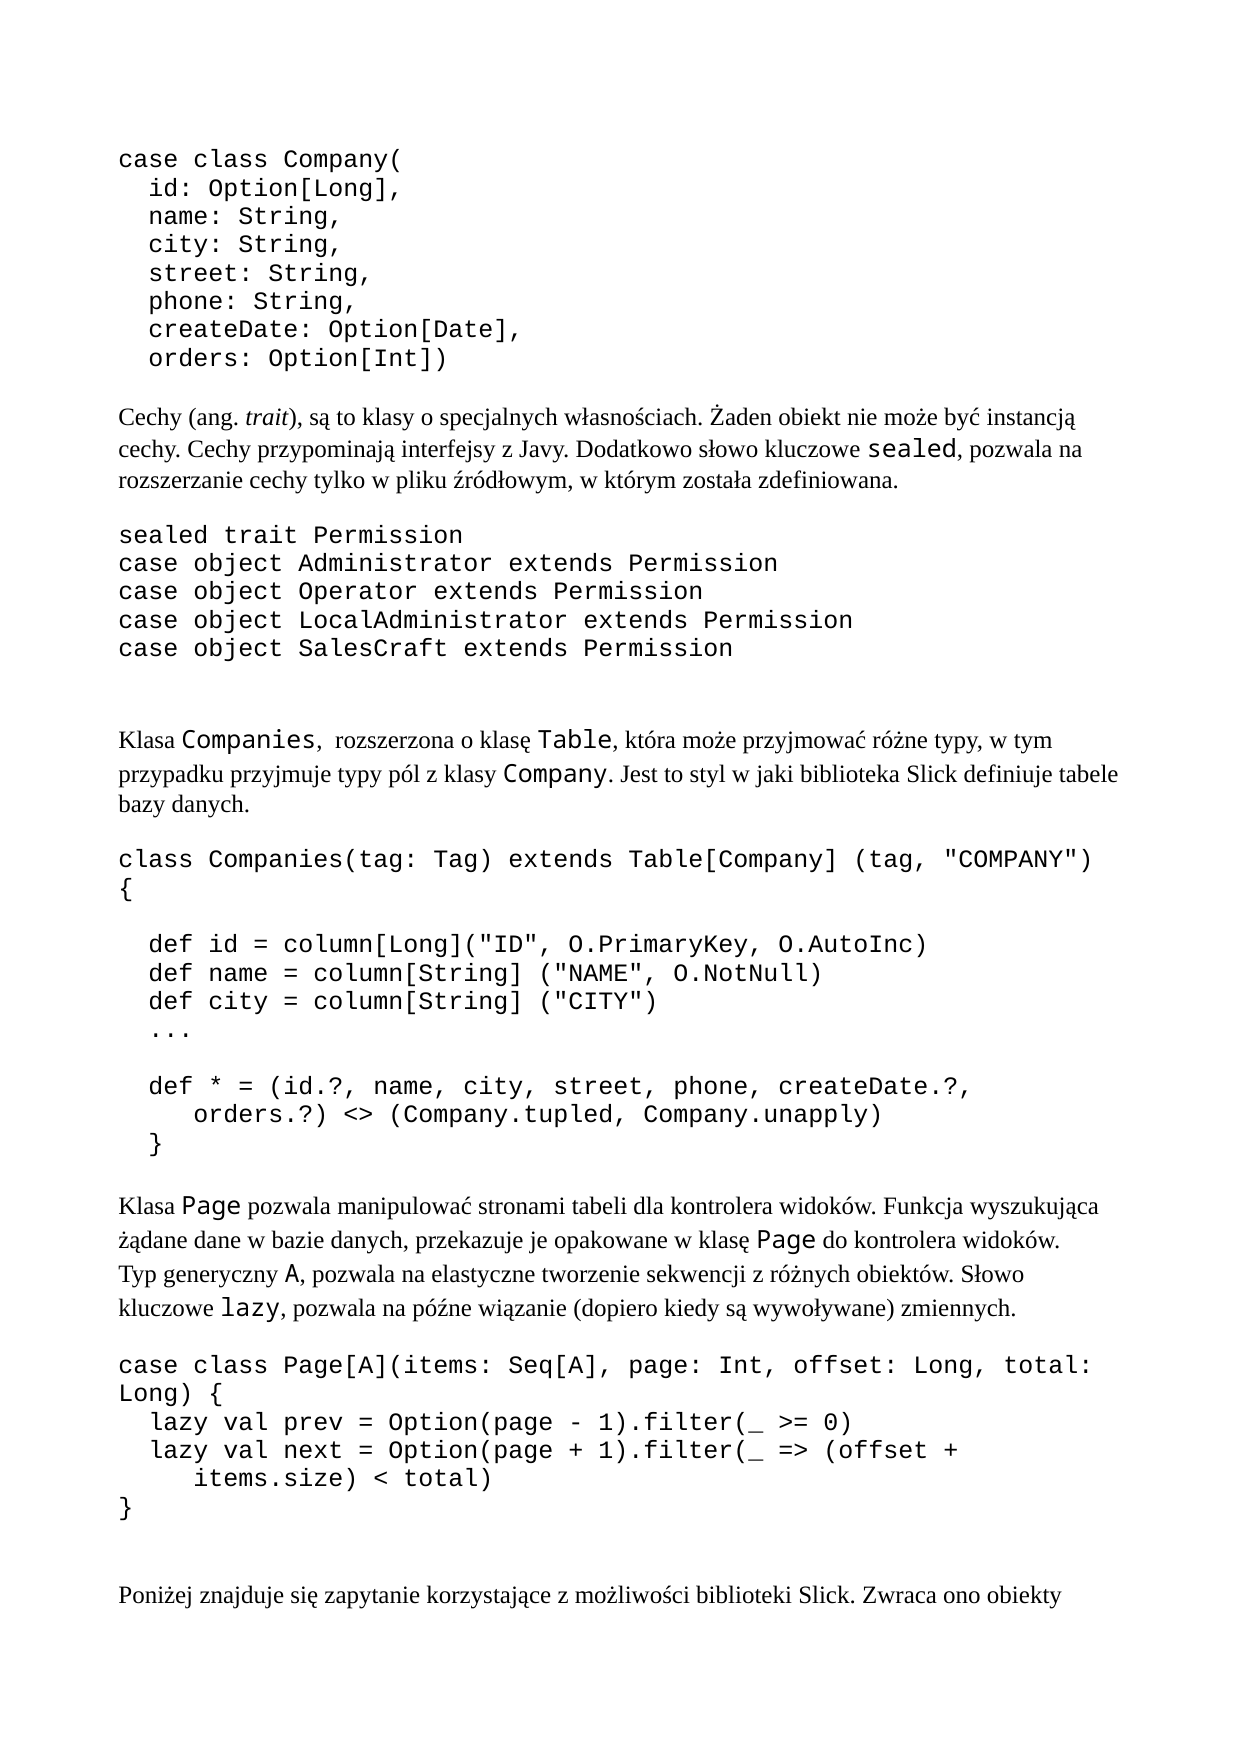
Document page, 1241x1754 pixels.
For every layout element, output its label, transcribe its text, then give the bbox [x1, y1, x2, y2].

text sealed trait Permission [118, 522, 1122, 551]
text name: String, [118, 203, 1122, 232]
text lazy val next = Option(page + 1).filter(_ => (offset + items.size) < total) [118, 1437, 1122, 1494]
text case class Company( [118, 147, 1122, 175]
text lazy val prev = Option(page - 1).filter(_ >= 0) [118, 1409, 1122, 1437]
text def * = (id.?, name, city, street, phone, createDate.?, orders.?) <> (Company.tupled, Company.unapply) [118, 1074, 1122, 1130]
text Cechy (ang. trait), są to klasy o specjalnych własnościach. Żaden obiekt nie może być instancją cechy. Cechy przypominają interfejsy z Javy. Dodatkowo słowo kluczowe sealed, pozwala na rozszerzanie cechy tylko w pliku źródłowym, w którym została zdefiniowana. [118, 402, 1122, 493]
text class Companies(tag: Tag) extends Table[Company] (tag, "COMPANY") { [118, 847, 1122, 904]
text ... [118, 1017, 1122, 1045]
text city: String, [118, 232, 1122, 260]
text case object LocalAdministrator extends Permission [118, 607, 1122, 636]
text Typ generyczny A, pozwala na elastyczne tworzenie sekwencji z różnych obiektów. Słowo kluczowe lazy, pozwala na późne wiązanie (dopiero kiedy są wywoływane) zmiennych. [118, 1256, 1122, 1324]
text case object Administrator extends Permission [118, 551, 1122, 579]
text orders: Option[Int]) [118, 345, 1122, 373]
text Klasa Page pozwala manipulować stronami tabeli dla kontrolera widoków. Funkcja wyszukująca żądane dane w bazie danych, przekazuje je opakowane w klasę Page do kontrolera widoków. [118, 1187, 1122, 1256]
text } [118, 1130, 1122, 1159]
text Klasa Companies, rozszerzona o klasę Table, która może przyjmować różne typy, w tym przypadku przyjmuje typy pól z klasy Company. Jest to styl w jaki biblioteka Slick definiuje tabele bazy danych. [118, 721, 1122, 818]
text def id = column[Long]("ID", O.PrimaryKey, O.AutoInc) [118, 932, 1122, 960]
text case object Operator extends Permission [118, 579, 1122, 607]
text id: Option[Long], [118, 175, 1122, 203]
text street: String, [118, 260, 1122, 288]
text createDate: Option[Date], [118, 317, 1122, 345]
text Poniżej znajduje się zapytanie korzystające z możliwości biblioteki Slick. Zwraca ono obiekty [118, 1580, 1122, 1609]
text def city = column[String] ("CITY") [118, 989, 1122, 1017]
text } [118, 1494, 1122, 1522]
text def name = column[String] ("NAME", O.NotNull) [118, 960, 1122, 989]
text case class Page[A](items: Seq[A], page: Int, offset: Long, total: Long) { [118, 1352, 1122, 1409]
text case object SalesCraft extends Permission [118, 636, 1122, 664]
text phone: String, [118, 288, 1122, 317]
